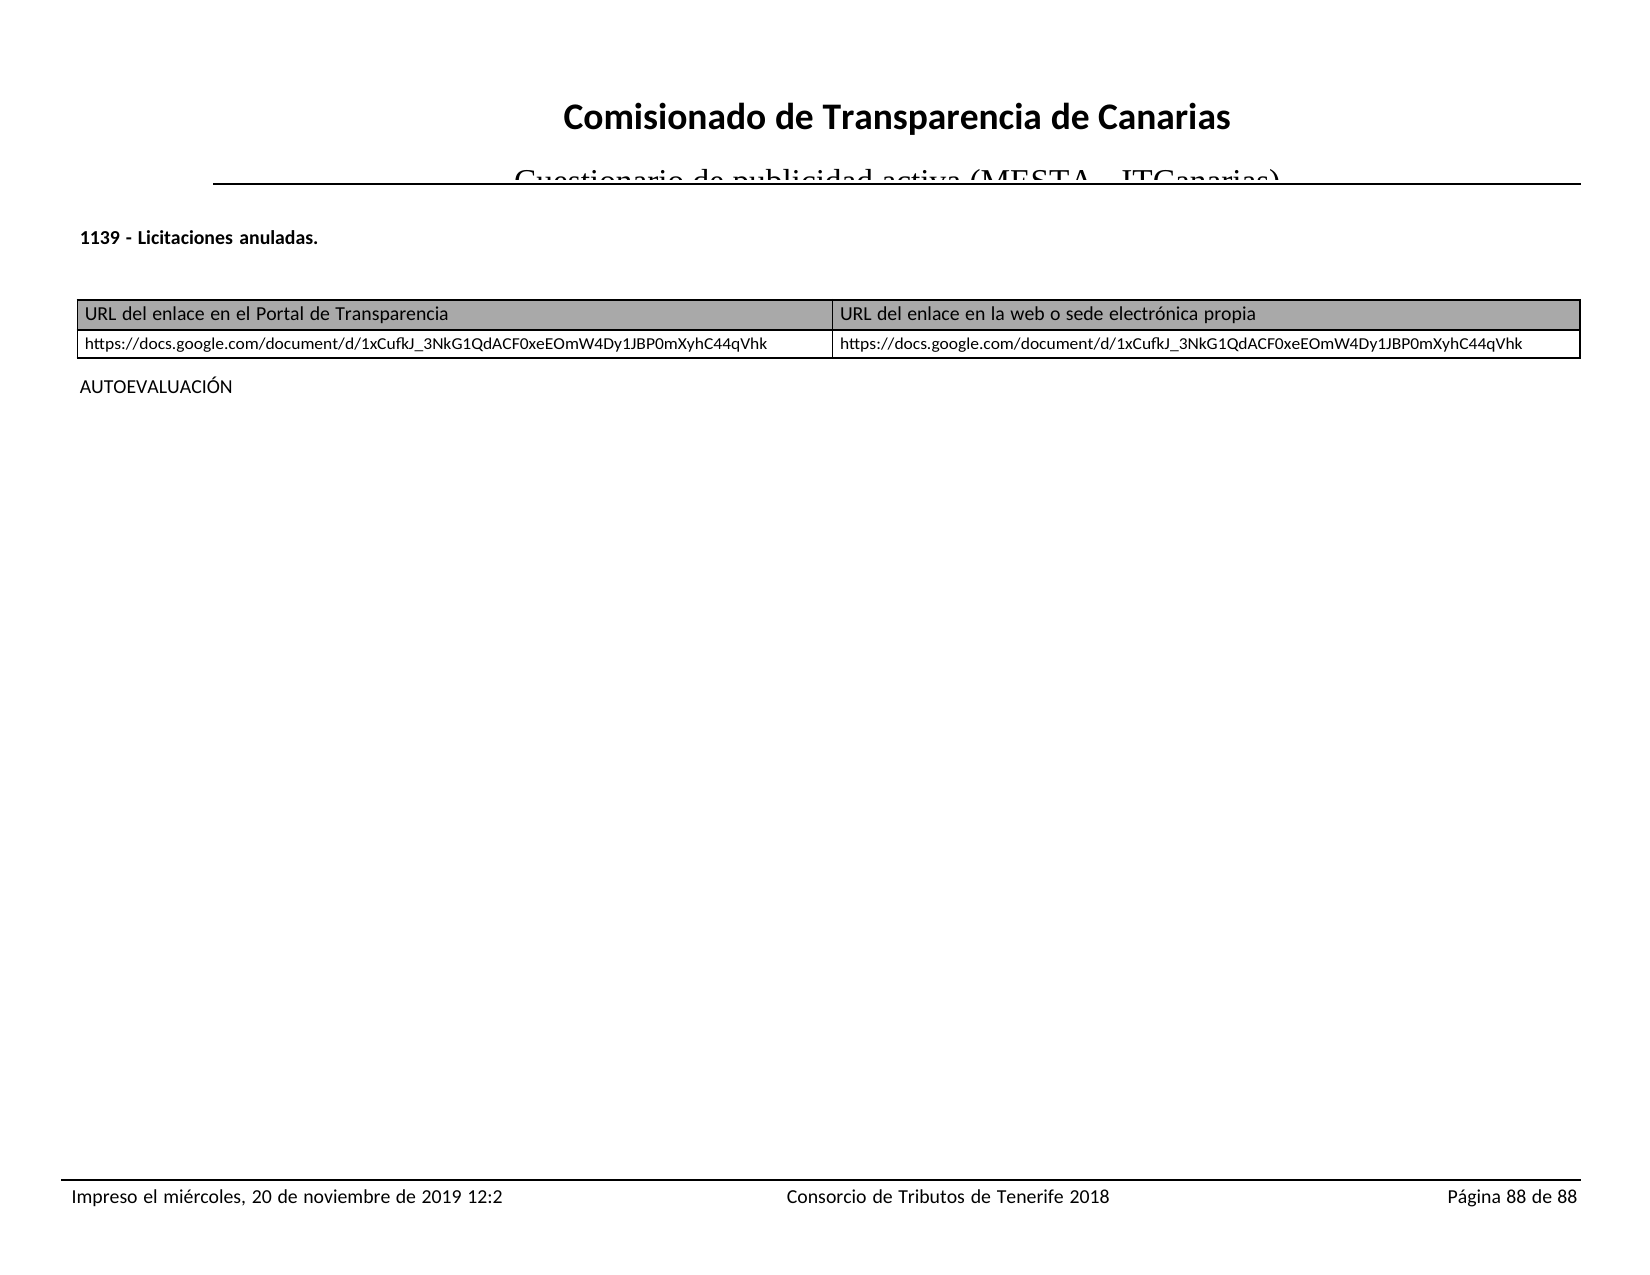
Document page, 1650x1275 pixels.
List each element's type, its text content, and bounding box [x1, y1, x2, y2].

table_header URL del enlace en el Portal de Transparencia [78, 301, 832, 329]
table_header URL del enlace en la web o sede electrónica propia [833, 301, 1579, 329]
table_cell https://docs.google.com/document/d/1xCufkJ_3NkG1QdACF0xeEOmW4Dy1JBP0mXyhC44qVhk [833, 331, 1579, 357]
text 1139 - Licitaciones anuladas. [79, 225, 1594, 249]
table_cell https://docs.google.com/document/d/1xCufkJ_3NkG1QdACF0xeEOmW4Dy1JBP0mXyhC44qVhk [78, 331, 832, 357]
text AUTOEVALUACIÓN [79, 375, 1594, 399]
